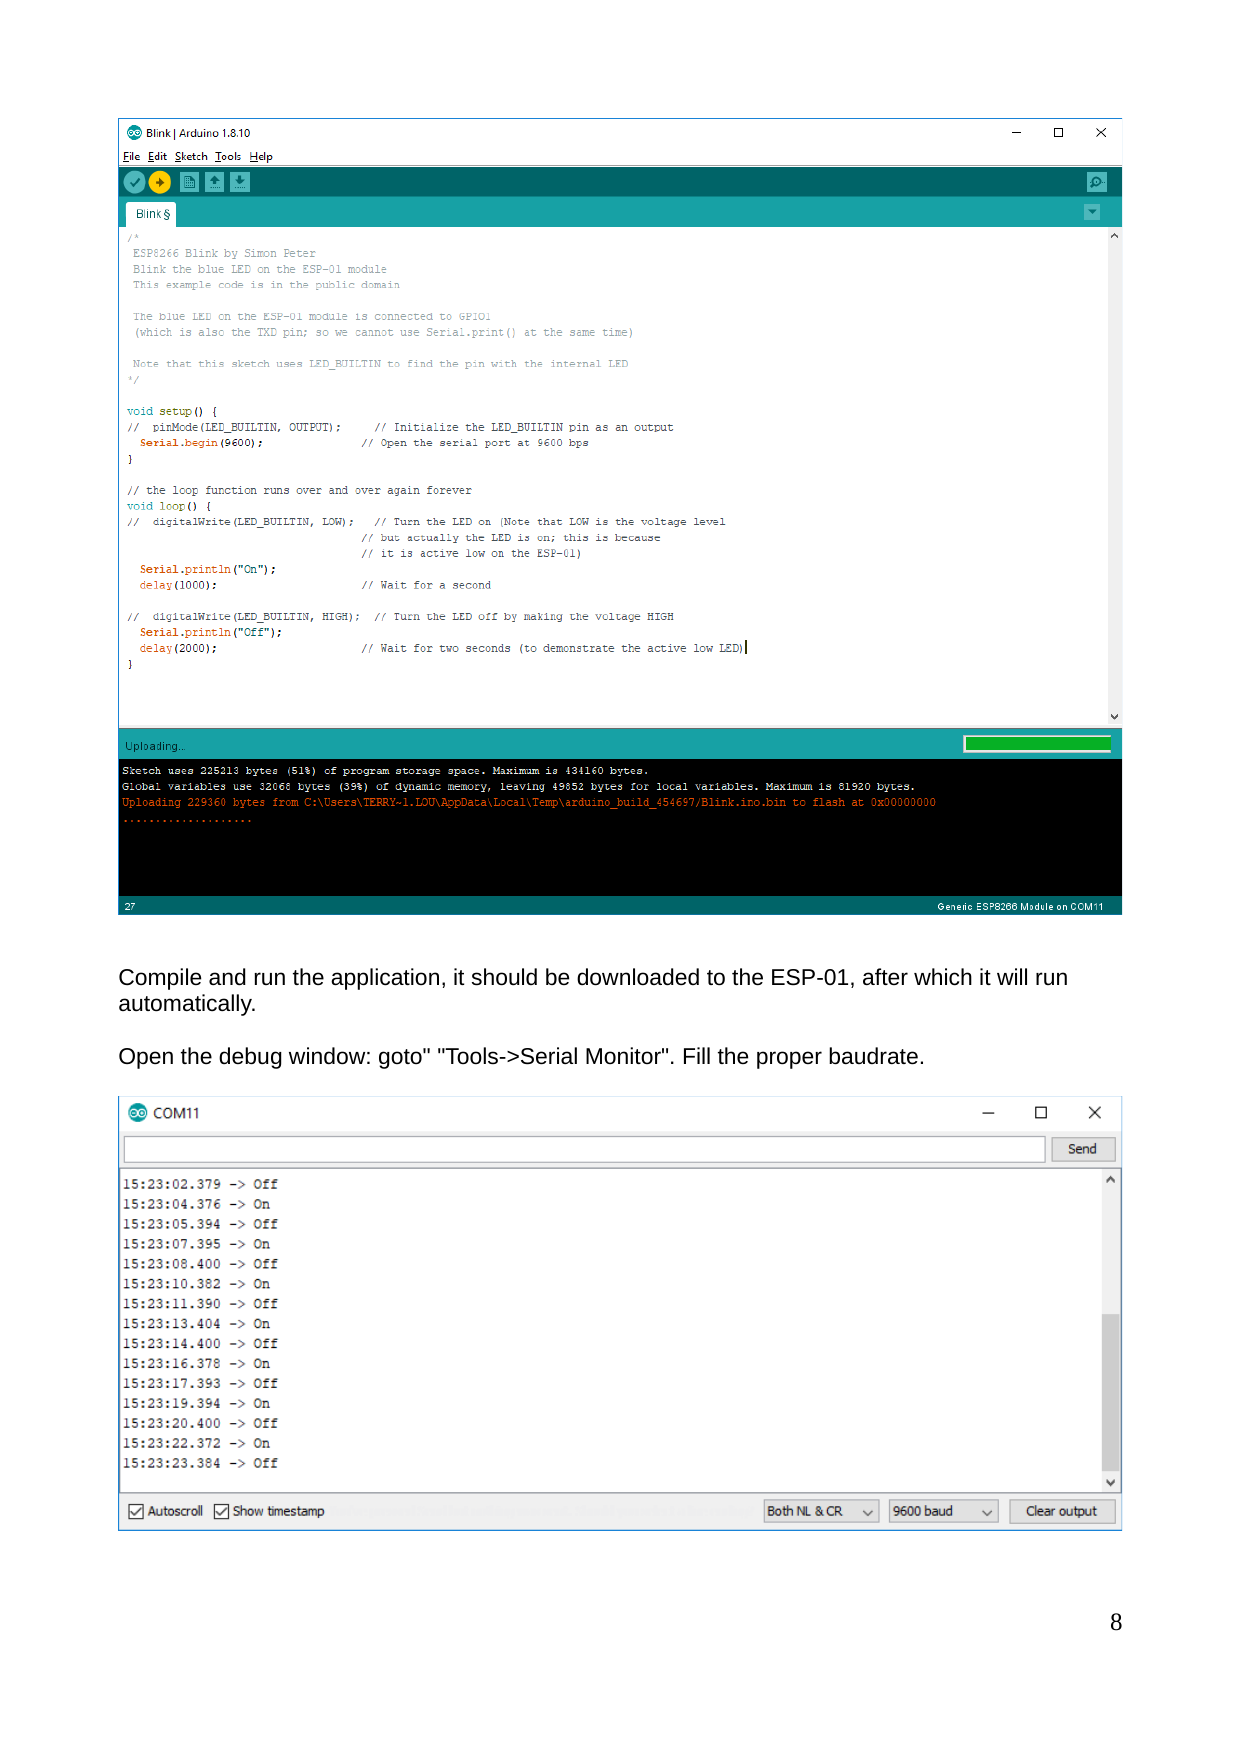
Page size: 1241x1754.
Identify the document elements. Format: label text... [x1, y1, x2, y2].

text Open the debug window: goto" "Tools->Serial Monitor". Fill the proper baudrate. [118, 1043, 1122, 1069]
picture [118, 118, 1123, 913]
text Compile and run the application, it should be downloaded to the ESP-01, after which it will run automatically. [118, 963, 1122, 1016]
picture [118, 1096, 1123, 1531]
